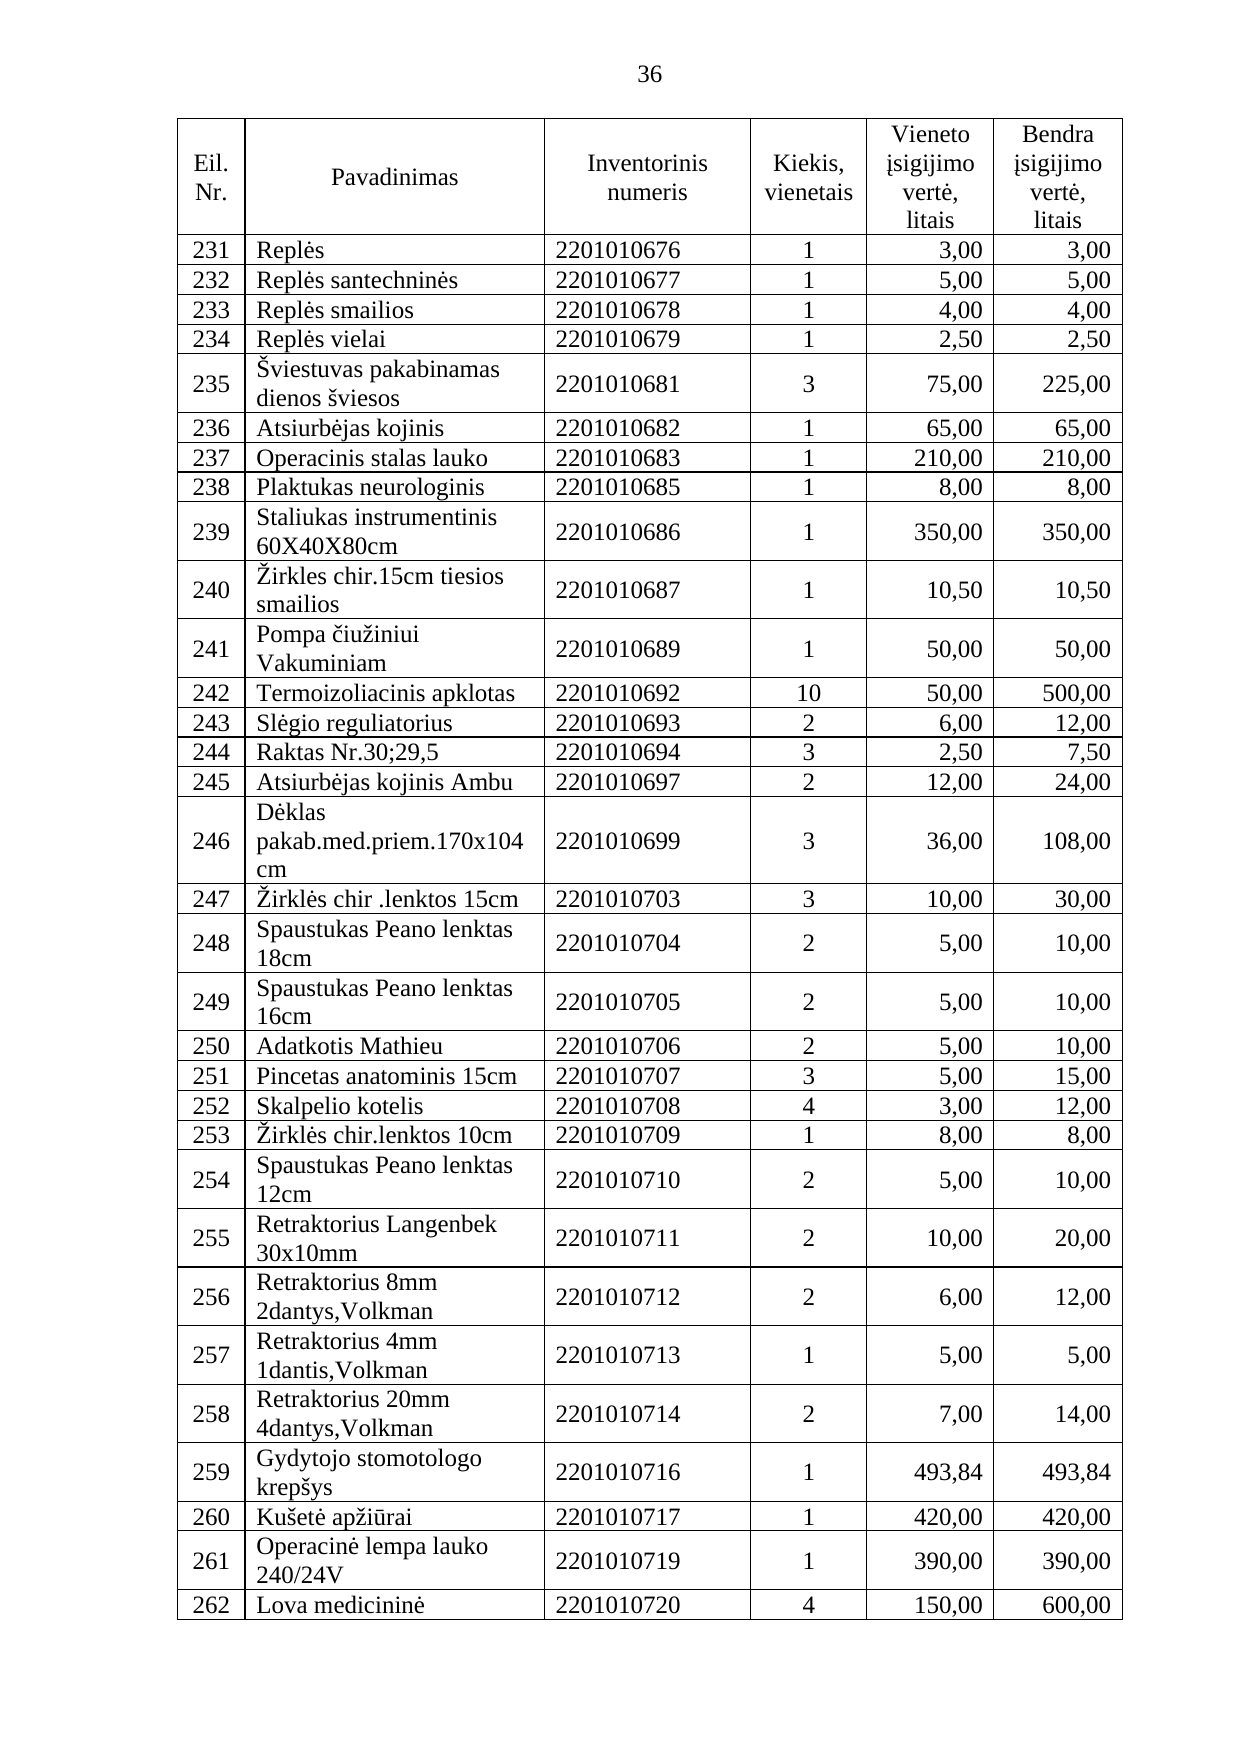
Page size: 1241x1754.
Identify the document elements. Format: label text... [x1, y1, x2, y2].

table_cell 233 [178, 295, 244, 323]
table_cell 256 [178, 1268, 244, 1325]
table_cell Žirklės chir .lenktos 15cm [246, 884, 544, 913]
table_cell 10,00 [994, 1031, 1122, 1060]
table_cell Atsiurbėjas kojinis [246, 413, 544, 442]
table_cell Pompa čiužiniui Vakuminiam [246, 619, 544, 677]
table_cell 2 [751, 708, 866, 736]
table_cell 3 [751, 738, 866, 766]
table_cell 262 [178, 1590, 244, 1619]
table_cell 10,00 [867, 1209, 993, 1266]
table_cell 2 [751, 973, 866, 1030]
table_cell 2 [751, 1385, 866, 1442]
table_cell Kušetė apžiūrai [246, 1502, 544, 1530]
table_cell Spaustukas Peano lenktas 18cm [246, 914, 544, 972]
table_cell 1 [751, 1443, 866, 1501]
table_cell 1 [751, 443, 866, 471]
table_cell Plaktukas neurologinis [246, 473, 544, 501]
table_cell 10 [751, 678, 866, 707]
table_cell Lova medicininė [246, 1590, 544, 1619]
table_cell 20,00 [994, 1209, 1122, 1266]
table_header Pavadinimas [246, 119, 544, 234]
table_cell 210,00 [994, 443, 1122, 471]
table_cell 108,00 [994, 797, 1122, 883]
table_cell 4,00 [994, 295, 1122, 323]
table_cell Pincetas anatominis 15cm [246, 1061, 544, 1090]
table_cell 1 [751, 1502, 866, 1530]
table_cell Žirklės chir.lenktos 10cm [246, 1121, 544, 1149]
table_cell 2 [751, 1031, 866, 1060]
table_cell 2201010683 [545, 443, 750, 471]
table_cell 2201010710 [545, 1150, 750, 1208]
table_cell 5,00 [867, 265, 993, 294]
table_cell 600,00 [994, 1590, 1122, 1619]
table_cell 2201010708 [545, 1091, 750, 1119]
table_cell 12,00 [994, 1091, 1122, 1119]
table_cell 246 [178, 797, 244, 883]
table_cell Adatkotis Mathieu [246, 1031, 544, 1060]
table_cell 5,00 [867, 973, 993, 1030]
table_cell 5,00 [867, 1326, 993, 1383]
table_cell 2 [751, 1268, 866, 1325]
table_cell 2201010686 [545, 502, 750, 560]
table_cell 390,00 [867, 1531, 993, 1589]
table_cell 2201010720 [545, 1590, 750, 1619]
table_cell Atsiurbėjas kojinis Ambu [246, 767, 544, 796]
table_cell 2201010682 [545, 413, 750, 442]
table_cell 245 [178, 767, 244, 796]
table_cell 493,84 [867, 1443, 993, 1501]
table_cell 24,00 [994, 767, 1122, 796]
table_cell Retraktorius 8mm 2dantys,Volkman [246, 1268, 544, 1325]
table_cell 2201010699 [545, 797, 750, 883]
table_cell 8,00 [867, 1121, 993, 1149]
table_cell 252 [178, 1091, 244, 1119]
table_cell 5,00 [994, 265, 1122, 294]
table_cell 5,00 [867, 914, 993, 972]
table_cell 50,00 [867, 678, 993, 707]
table_cell Šviestuvas pakabinamas dienos šviesos [246, 354, 544, 412]
table_cell 1 [751, 1326, 866, 1383]
table_cell 2 [751, 1209, 866, 1266]
table_cell 10,00 [994, 973, 1122, 1030]
table_cell Slėgio reguliatorius [246, 708, 544, 736]
table_cell 243 [178, 708, 244, 736]
table_cell Spaustukas Peano lenktas 12cm [246, 1150, 544, 1208]
table_cell 1 [751, 1531, 866, 1589]
table_cell 244 [178, 738, 244, 766]
table_cell 2201010706 [545, 1031, 750, 1060]
table_cell Staliukas instrumentinis 60X40X80cm [246, 502, 544, 560]
table_cell 2201010707 [545, 1061, 750, 1090]
table_cell 2201010714 [545, 1385, 750, 1442]
table_cell 2,50 [867, 325, 993, 353]
table_cell Retraktorius Langenbek 30x10mm [246, 1209, 544, 1266]
table_cell 242 [178, 678, 244, 707]
table_cell 251 [178, 1061, 244, 1090]
table_cell Replės santechninės [246, 265, 544, 294]
table_cell 2201010687 [545, 561, 750, 618]
table_cell 2201010676 [545, 235, 750, 264]
table_cell 1 [751, 235, 866, 264]
table_cell 7,00 [867, 1385, 993, 1442]
table_cell 2201010678 [545, 295, 750, 323]
table_cell 2,50 [994, 325, 1122, 353]
table_header Inventorinis numeris [545, 119, 750, 234]
table_cell 2201010681 [545, 354, 750, 412]
table_header Eil. Nr. [178, 119, 244, 234]
table_header Kiekis, vienetais [751, 119, 866, 234]
table_cell 3 [751, 884, 866, 913]
table_cell 8,00 [994, 473, 1122, 501]
table_cell 2,50 [867, 738, 993, 766]
table_cell 241 [178, 619, 244, 677]
table_cell 2 [751, 1150, 866, 1208]
table_cell 1 [751, 561, 866, 618]
table_cell Operacinė lempa lauko 240/24V [246, 1531, 544, 1589]
table_cell 150,00 [867, 1590, 993, 1619]
table_cell 3 [751, 1061, 866, 1090]
table_cell 390,00 [994, 1531, 1122, 1589]
table_cell 3,00 [994, 235, 1122, 264]
table_cell 4,00 [867, 295, 993, 323]
table_cell 2201010716 [545, 1443, 750, 1501]
table_cell Spaustukas Peano lenktas 16cm [246, 973, 544, 1030]
table_cell 12,00 [994, 1268, 1122, 1325]
table_cell 257 [178, 1326, 244, 1383]
table_cell 2201010711 [545, 1209, 750, 1266]
table_cell 75,00 [867, 354, 993, 412]
table_cell 236 [178, 413, 244, 442]
table_cell 2201010709 [545, 1121, 750, 1149]
table_cell 493,84 [994, 1443, 1122, 1501]
table_cell 2201010712 [545, 1268, 750, 1325]
table_cell 10,50 [867, 561, 993, 618]
table_cell 2201010717 [545, 1502, 750, 1530]
table_header Vieneto įsigijimo vertė, litais [867, 119, 993, 234]
table_cell Dėklas pakab.med.priem.170x104cm [246, 797, 544, 883]
table_cell 2 [751, 767, 866, 796]
table_cell 240 [178, 561, 244, 618]
table_cell 10,00 [994, 1150, 1122, 1208]
table_cell 2201010685 [545, 473, 750, 501]
table_cell 4 [751, 1091, 866, 1119]
table_cell 50,00 [867, 619, 993, 677]
table_cell 259 [178, 1443, 244, 1501]
table_cell Raktas Nr.30;29,5 [246, 738, 544, 766]
table_cell 1 [751, 413, 866, 442]
table_cell 1 [751, 325, 866, 353]
table_header Bendra įsigijimo vertė, litais [994, 119, 1122, 234]
table_cell 5,00 [994, 1326, 1122, 1383]
table_cell 2201010704 [545, 914, 750, 972]
table_cell 350,00 [867, 502, 993, 560]
table_cell 420,00 [867, 1502, 993, 1530]
table_cell 3,00 [867, 235, 993, 264]
table_cell 237 [178, 443, 244, 471]
table_cell 6,00 [867, 1268, 993, 1325]
table_cell 65,00 [994, 413, 1122, 442]
table_cell 225,00 [994, 354, 1122, 412]
table_cell 232 [178, 265, 244, 294]
table_cell 234 [178, 325, 244, 353]
table_cell 10,00 [994, 914, 1122, 972]
table_cell 261 [178, 1531, 244, 1589]
table_cell 2201010692 [545, 678, 750, 707]
table_cell 2201010713 [545, 1326, 750, 1383]
table_cell 500,00 [994, 678, 1122, 707]
table_cell Termoizoliacinis apklotas [246, 678, 544, 707]
table_cell 420,00 [994, 1502, 1122, 1530]
table_cell 210,00 [867, 443, 993, 471]
table_cell Retraktorius 4mm 1dantis,Volkman [246, 1326, 544, 1383]
table_cell 10,50 [994, 561, 1122, 618]
table_cell 7,50 [994, 738, 1122, 766]
table_cell 248 [178, 914, 244, 972]
table_cell 2201010693 [545, 708, 750, 736]
table_cell 239 [178, 502, 244, 560]
table_cell 1 [751, 473, 866, 501]
table_cell 12,00 [994, 708, 1122, 736]
table_cell Replės smailios [246, 295, 544, 323]
table_cell 5,00 [867, 1150, 993, 1208]
table_cell 235 [178, 354, 244, 412]
table_cell 250 [178, 1031, 244, 1060]
table_cell Skalpelio kotelis [246, 1091, 544, 1119]
table_cell Žirkles chir.15cm tiesios smailios [246, 561, 544, 618]
table_cell 2201010719 [545, 1531, 750, 1589]
table_cell 5,00 [867, 1031, 993, 1060]
table_cell 350,00 [994, 502, 1122, 560]
table_cell 1 [751, 295, 866, 323]
table_cell 30,00 [994, 884, 1122, 913]
table_cell 4 [751, 1590, 866, 1619]
table_cell 1 [751, 265, 866, 294]
table_cell 2201010689 [545, 619, 750, 677]
table_cell Retraktorius 20mm 4dantys,Volkman [246, 1385, 544, 1442]
table_cell Replės vielai [246, 325, 544, 353]
table_cell 2201010697 [545, 767, 750, 796]
table_cell 260 [178, 1502, 244, 1530]
table_cell 249 [178, 973, 244, 1030]
table_cell 1 [751, 502, 866, 560]
table_cell 2 [751, 914, 866, 972]
table_cell 238 [178, 473, 244, 501]
table_cell 2201010703 [545, 884, 750, 913]
table_cell 6,00 [867, 708, 993, 736]
table_cell 3 [751, 354, 866, 412]
table_cell 2201010679 [545, 325, 750, 353]
table_cell 10,00 [867, 884, 993, 913]
table_cell 5,00 [867, 1061, 993, 1090]
table_cell 1 [751, 619, 866, 677]
table_cell 65,00 [867, 413, 993, 442]
table_cell 2201010694 [545, 738, 750, 766]
table_cell 50,00 [994, 619, 1122, 677]
table_cell 2201010705 [545, 973, 750, 1030]
table_cell 231 [178, 235, 244, 264]
table_cell 2201010677 [545, 265, 750, 294]
table_cell 1 [751, 1121, 866, 1149]
table_cell 14,00 [994, 1385, 1122, 1442]
table_cell 8,00 [994, 1121, 1122, 1149]
table_cell 247 [178, 884, 244, 913]
table_cell 258 [178, 1385, 244, 1442]
table_cell 8,00 [867, 473, 993, 501]
table_cell 254 [178, 1150, 244, 1208]
table_cell 255 [178, 1209, 244, 1266]
table_cell 3 [751, 797, 866, 883]
table_cell 3,00 [867, 1091, 993, 1119]
table_cell 253 [178, 1121, 244, 1149]
table_cell 12,00 [867, 767, 993, 796]
table_cell Operacinis stalas lauko [246, 443, 544, 471]
table_cell Gydytojo stomotologo krepšys [246, 1443, 544, 1501]
table_cell Replės [246, 235, 544, 264]
table_cell 36,00 [867, 797, 993, 883]
table_cell 15,00 [994, 1061, 1122, 1090]
